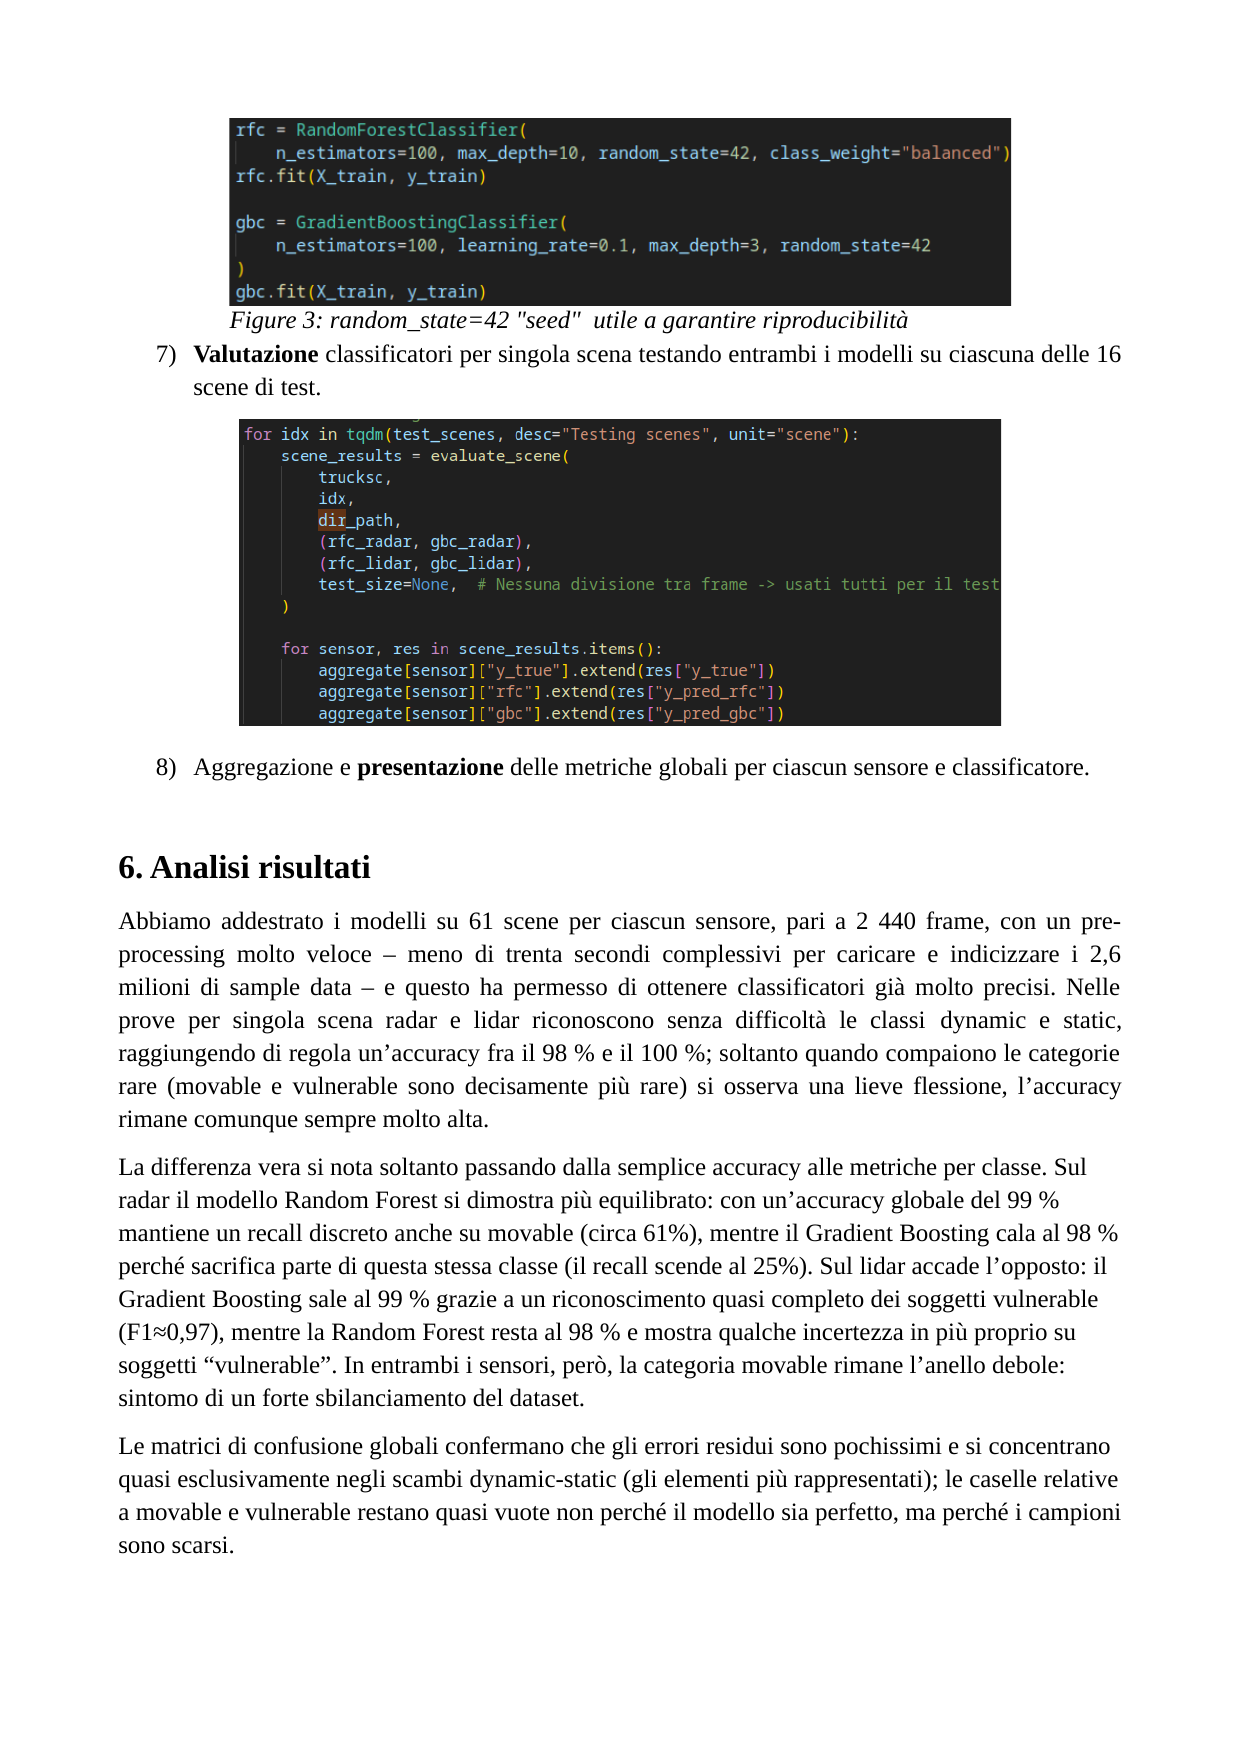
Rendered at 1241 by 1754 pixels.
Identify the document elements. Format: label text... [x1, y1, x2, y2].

text 6. Analisi risultati [118, 848, 1122, 886]
picture [229, 118, 1012, 306]
list Figure 3: random_state=42 "seed" utile a garantire riproducibilità [229, 306, 1011, 334]
picture [239, 419, 1002, 726]
text La differenza vera si nota soltanto passando dalla semplice accuracy alle metriche per classe. Sul radar il modello Random Forest si dimostra più equilibrato: con un’accuracy globale del 99 % mantiene un recall discreto anche su movable (circa 61%), mentre il Gradient Boosting cala al 98 % perché sacrifica parte di questa stessa classe (il recall scende al 25%). Sul lidar accade l’opposto: il Gradient Boosting sale al 99 % grazie a un riconoscimento quasi completo dei soggetti vulnerable (F1≈0,97), mentre la Random Forest resta al 98 % e mostra qualche incertezza in più proprio su soggetti “vulnerable”. In entrambi i sensori, però, la categoria movable rimane l’anello debole: sintomo di un forte sbilanciamento del dataset. [118, 1152, 1122, 1412]
list Valutazione classificatori per singola scena testando entrambi i modelli su ciascuna delle 16 scene di test. [156, 306, 1122, 400]
list Aggregazione e presentazione delle metriche globali per ciascun sensore e classificatore. [156, 752, 1122, 781]
text Abbiamo addestrato i modelli su 61 scene per ciascun sensore, pari a 2 440 frame, con un pre-processing molto veloce – meno di trenta secondi complessivi per caricare e indicizzare i 2,6 milioni di sample data – e questo ha permesso di ottenere classificatori già molto precisi. Nelle prove per singola scena radar e lidar riconoscono senza difficoltà le classi dynamic e static, raggiungendo di regola un’accuracy fra il 98 % e il 100 %; soltanto quando compaiono le categorie rare (movable e vulnerable sono decisamente più rare) si osserva una lieve flessione, l’accuracy rimane comunque sempre molto alta. [118, 906, 1122, 1133]
text Le matrici di confusione globali confermano che gli errori residui sono pochissimi e si concentrano quasi esclusivamente negli scambi dynamic-static (gli elementi più rappresentati); le caselle relative a movable e vulnerable restano quasi vuote non perché il modello sia perfetto, ma perché i campioni sono scarsi. [118, 1431, 1122, 1559]
